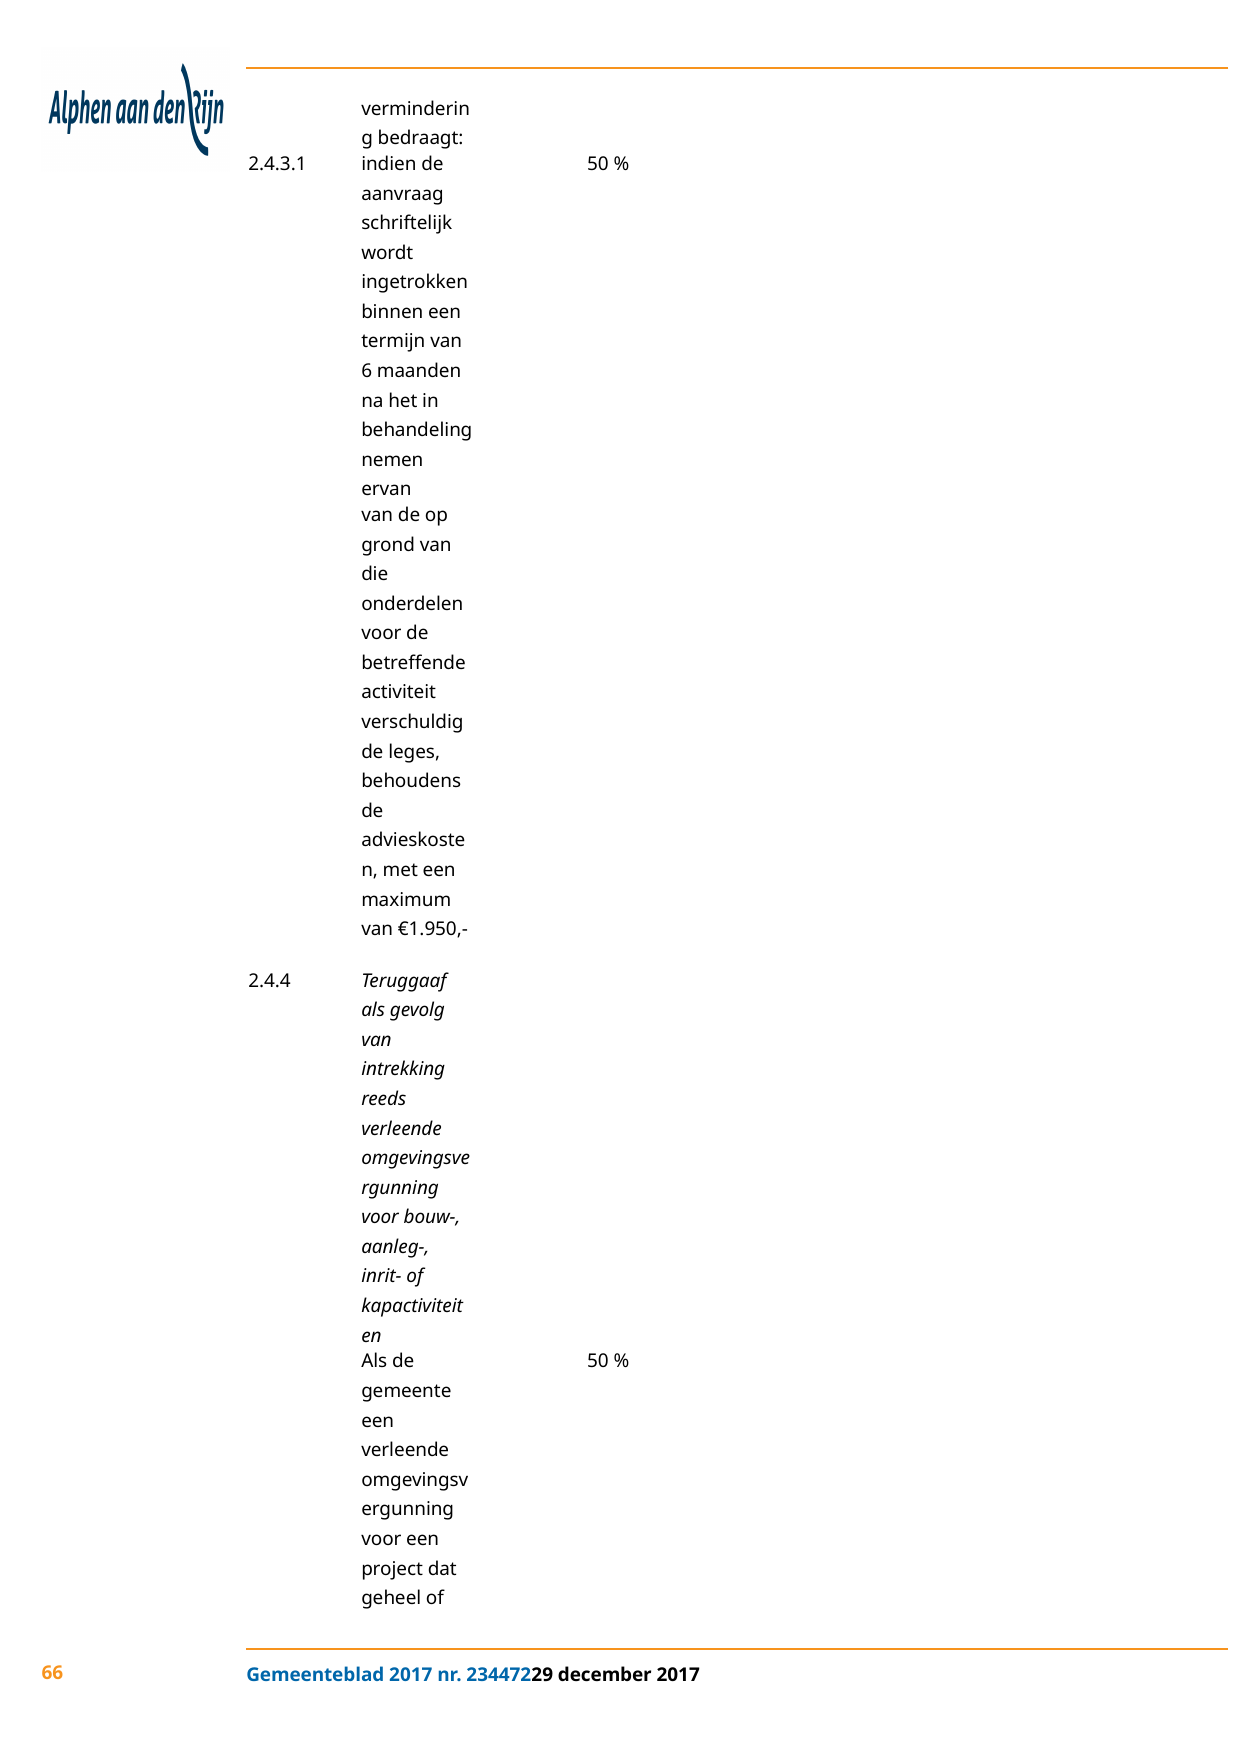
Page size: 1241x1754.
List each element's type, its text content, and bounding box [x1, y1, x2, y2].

table_cell indien de aanvraag schriftelijk wordt ingetrokken binnen een termijn van 6 maanden na het in behandeling nemen ervan [361, 150, 474, 501]
table_cell [474, 1348, 587, 1610]
table_cell [248, 1348, 361, 1610]
table_cell [248, 941, 361, 967]
table_cell [361, 941, 474, 967]
picture [41, 47, 231, 172]
table_cell Teruggaaf als gevolg van intrekking reeds verleende omgevingsvergunning voor bouw-, aanleg-, inrit- of kapactiviteiten [361, 967, 474, 1348]
table_cell [474, 95, 587, 150]
table_cell [474, 150, 587, 501]
table_cell 2.4.4 [248, 967, 361, 1348]
table_cell 50 % [587, 1348, 700, 1610]
table_cell [587, 501, 700, 941]
table_cell van de op grond van die onderdelen voor de betreffende activiteit verschuldigde leges, behoudens de advieskosten, met een maximum van €1.950,- [361, 501, 474, 941]
table_cell [587, 95, 700, 150]
table_cell [474, 501, 587, 941]
table_cell 2.4.3.1 [248, 150, 361, 501]
table_cell [587, 941, 700, 967]
table_cell Als de gemeente een verleende omgevingsvergunning voor een project dat geheel of [361, 1348, 474, 1610]
table_cell [248, 501, 361, 941]
table_cell vermindering bedraagt: [361, 95, 474, 150]
table_cell [474, 967, 587, 1348]
table_cell [248, 95, 361, 150]
table_cell [587, 967, 700, 1348]
table_cell 50 % [587, 150, 700, 501]
table_cell [474, 941, 587, 967]
